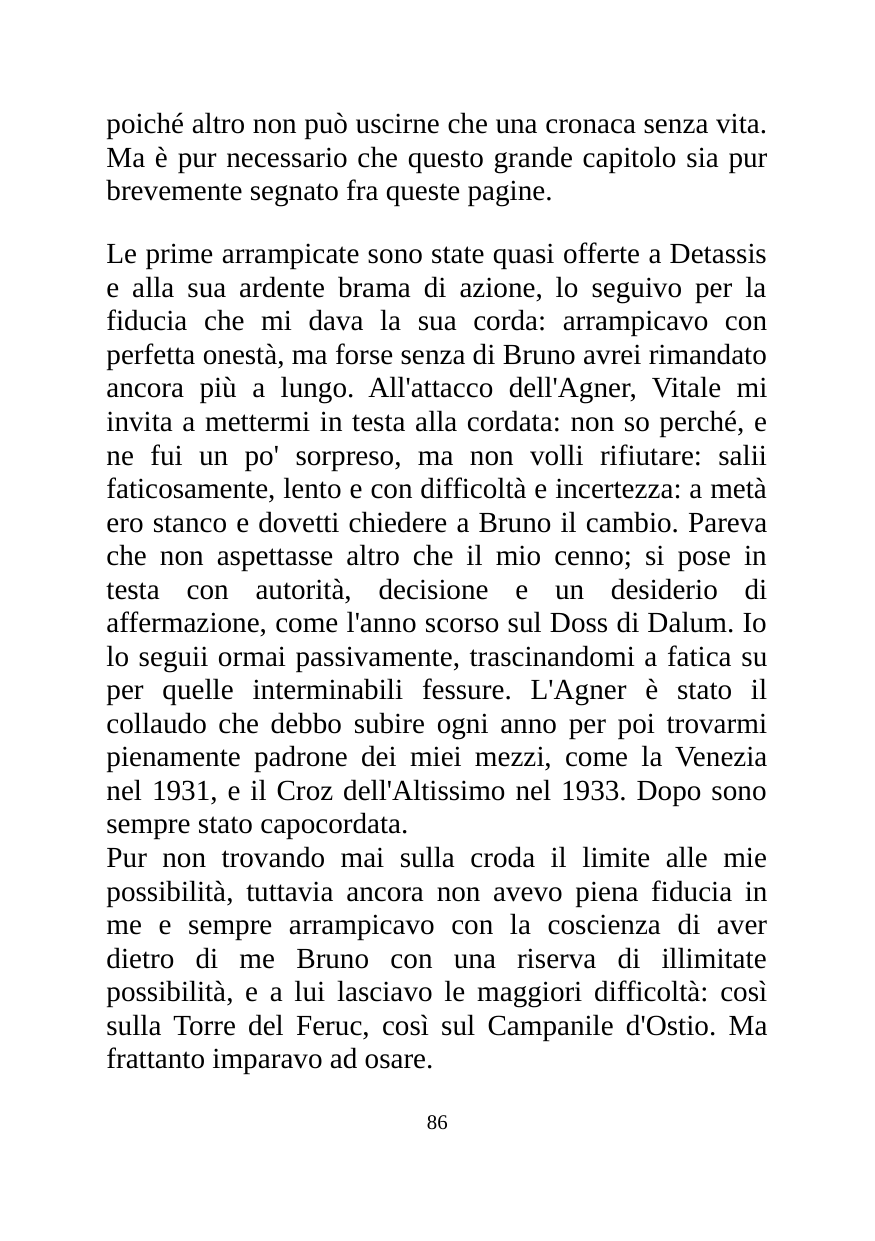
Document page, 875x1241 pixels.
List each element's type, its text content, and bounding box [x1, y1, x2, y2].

text Le prime arrampicate sono state quasi offerte a Detassis e alla sua ardente brama di azione, lo seguivo per la fiducia che mi dava la sua corda: arrampicavo con perfetta onestà, ma forse senza di Bruno avrei rimandato ancora più a lungo. All'attacco dell'Agner, Vitale mi invita a mettermi in testa alla cordata: non so perché, e ne fui un po' sorpreso, ma non volli rifiutare: salii faticosamente, lento e con difficoltà e incertezza: a metà ero stanco e dovetti chiedere a Bruno il cambio. Pareva che non aspettasse altro che il mio cenno; si pose in testa con autorità, decisione e un desiderio di affermazione, come l'anno scorso sul Doss di Dalum. Io lo seguii ormai passivamente, trascinandomi a fatica su per quelle interminabili fessure. L'Agner è stato il collaudo che debbo subire ogni anno per poi trovarmi pienamente padrone dei miei mezzi, come la Venezia nel 1931, e il Croz dell'Altissimo nel 1933. Dopo sono sempre stato capocordata. [106, 236, 768, 840]
text poiché altro non può uscirne che una cronaca senza vita. Ma è pur necessario che questo grande capitolo sia pur brevemente segnato fra queste pagine. [106, 106, 768, 207]
text Pur non trovando mai sulla croda il limite alle mie possibilità, tuttavia ancora non avevo piena fiducia in me e sempre arrampicavo con la coscienza di aver dietro di me Bruno con una riserva di illimitate possibilità, e a lui lasciavo le maggiori difficoltà: così sulla Torre del Feruc, così sul Campanile d'Ostio. Ma frattanto imparavo ad osare. [106, 840, 768, 1075]
